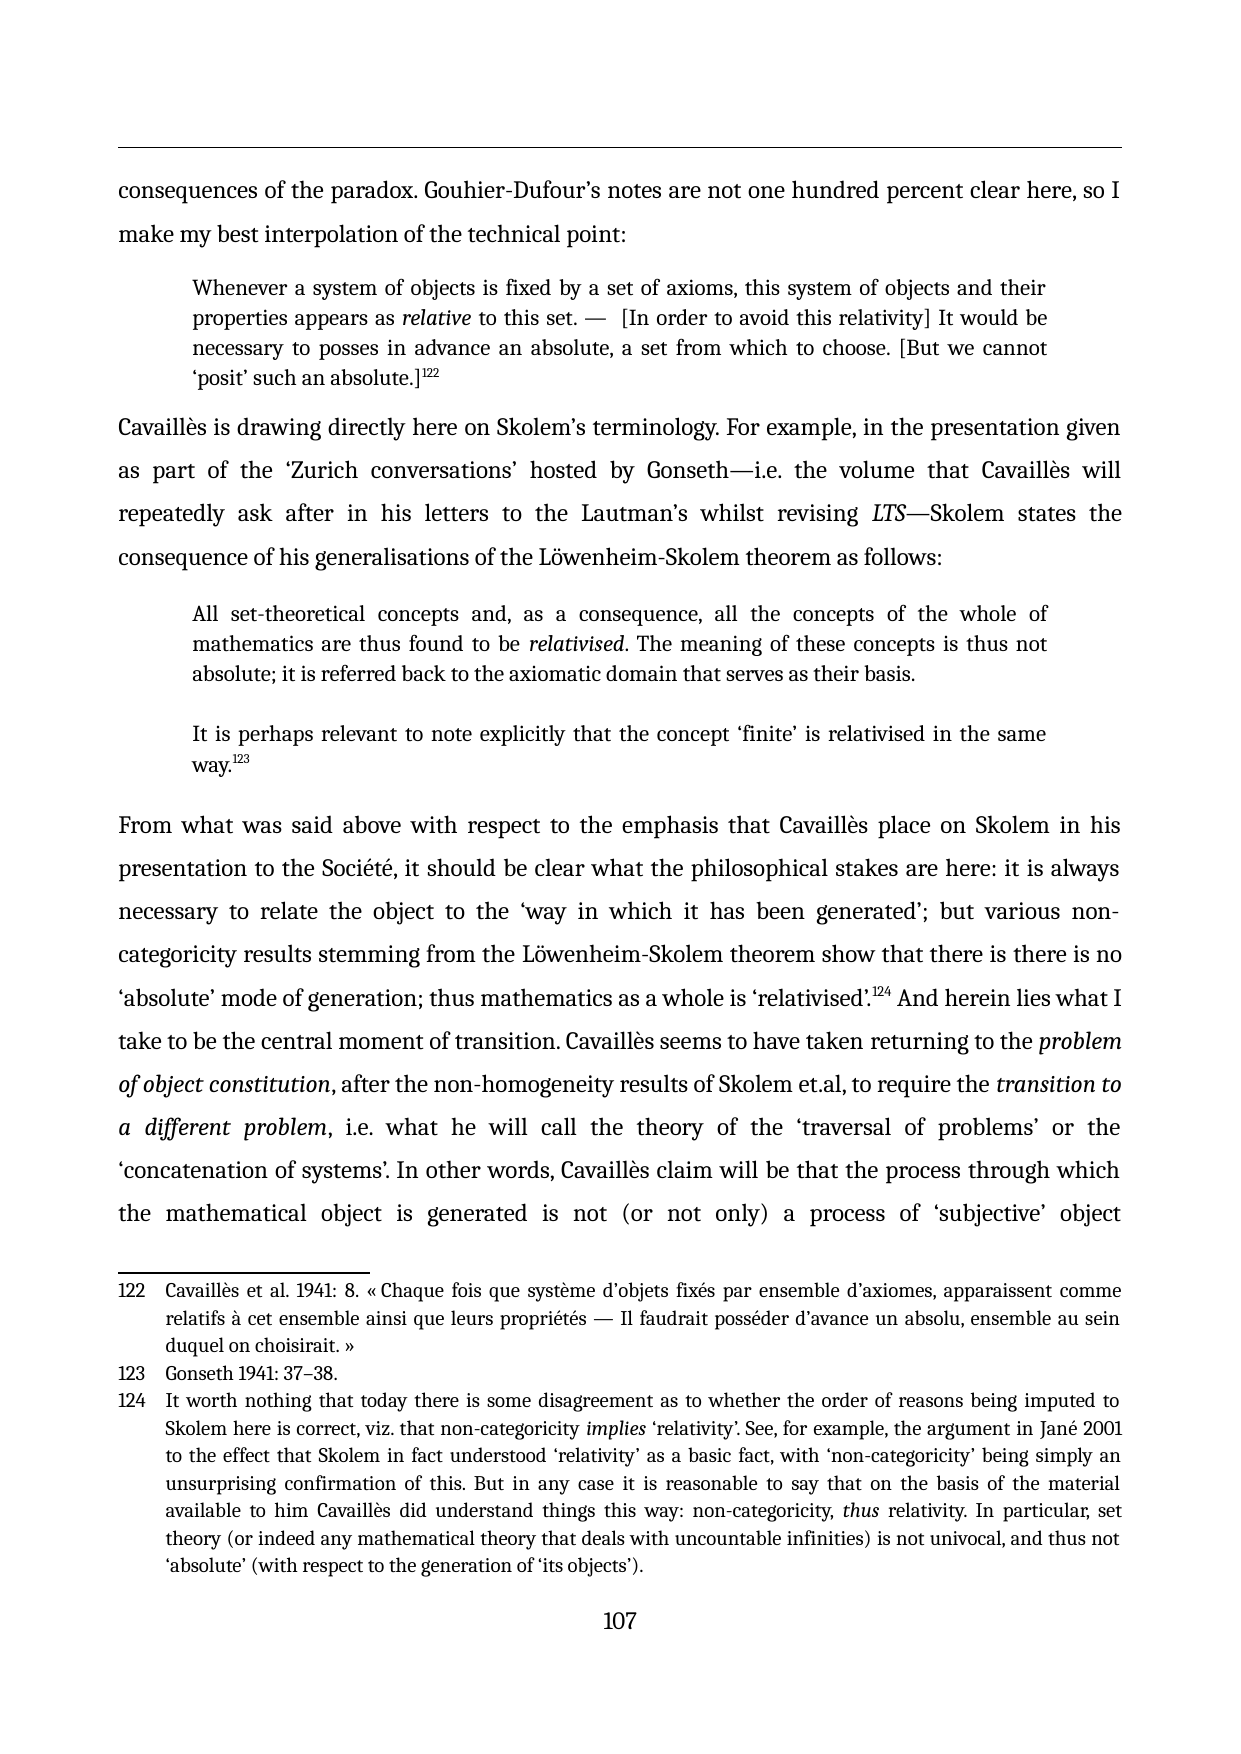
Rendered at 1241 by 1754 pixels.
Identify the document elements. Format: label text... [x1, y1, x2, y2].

text It worth nothing that today there is some disagreement as to whether the order of reasons being imputed to Skolem here is correct, viz. that non-categoricity implies ‘relativity’. See, for example, the argument in Jané 2001 to the effect that Skolem in fact understood ‘relativity’ as a basic fact, with ‘non-categoricity’ being simply an unsurprising confirmation of this. But in any case it is reasonable to say that on the basis of the material available to him Cavaillès did understand things this way: non-categoricity, thus relativity. In particular, set theory (or indeed any mathematical theory that deals with uncountable infinities) is not univocal, and thus not ‘absolute’ (with respect to the generation of ‘its objects’). [118, 1389, 1122, 1578]
text From what was said above with respect to the emphasis that Cavaillès place on Skolem in his presentation to the Société, it should be clear what the philosophical stakes are here: it is always necessary to relate the object to the ‘way in which it has been generated’; but various non-categoricity results stemming from the Löwenheim-Skolem theorem show that there is there is no ‘absolute’ mode of generation; thus mathematics as a whole is ‘relativised’. And herein lies what I take to be the central moment of transition. Cavaillès seems to have taken returning to the problem of object constitution, after the non-homogeneity results of Skolem et.al, to require the transition to a different problem, i.e. what he will call the theory of the ‘traversal of problems’ or the ‘concatenation of systems’. In other words, Cavaillès claim will be that the process through which the mathematical object is generated is not (or not only) a process of ‘subjective’ object [118, 811, 1122, 1228]
text Cavaillès et al. 1941: 8. « Chaque fois que système d’objets fixés par ensemble d’axiomes, apparaissent comme relatifs à cet ensemble ainsi que leurs propriétés — Il faudrait posséder d’avance un absolu, ensemble au sein duquel on choisirait. » [118, 1279, 1122, 1358]
text consequences of the paradox. Gouhier-Dufour’s notes are not one hundred percent clear here, so I make my best interpolation of the technical point: [118, 176, 1122, 248]
text Whenever a system of objects is fixed by a set of axioms, this system of objects and their properties appears as relative to this set. — [In order to avoid this relativity] It would be necessary to posses in advance an absolute, a set from which to choose. [But we cannot ‘posit’ such an absolute.] [192, 274, 1048, 391]
text It is perhaps relevant to note explicitly that the concept ‘finite’ is relativised in the same way. [192, 721, 1048, 778]
text All set-theoretical concepts and, as a consequence, all the concepts of the whole of mathematics are thus found to be relativised. The meaning of these concepts is thus not absolute; it is referred back to the axiomatic domain that serves as their basis. [192, 600, 1048, 687]
text Cavaillès is drawing directly here on Skolem’s terminology. For example, in the presentation given as part of the ‘Zurich conversations’ hosted by Gonseth—i.e. the volume that Cavaillès will repeatedly ask after in his letters to the Lautman’s whilst revising LTS—Skolem states the consequence of his generalisations of the Löwenheim-Skolem theorem as follows: [118, 413, 1122, 571]
text Gonseth 1941: 37–38. [118, 1361, 1122, 1385]
